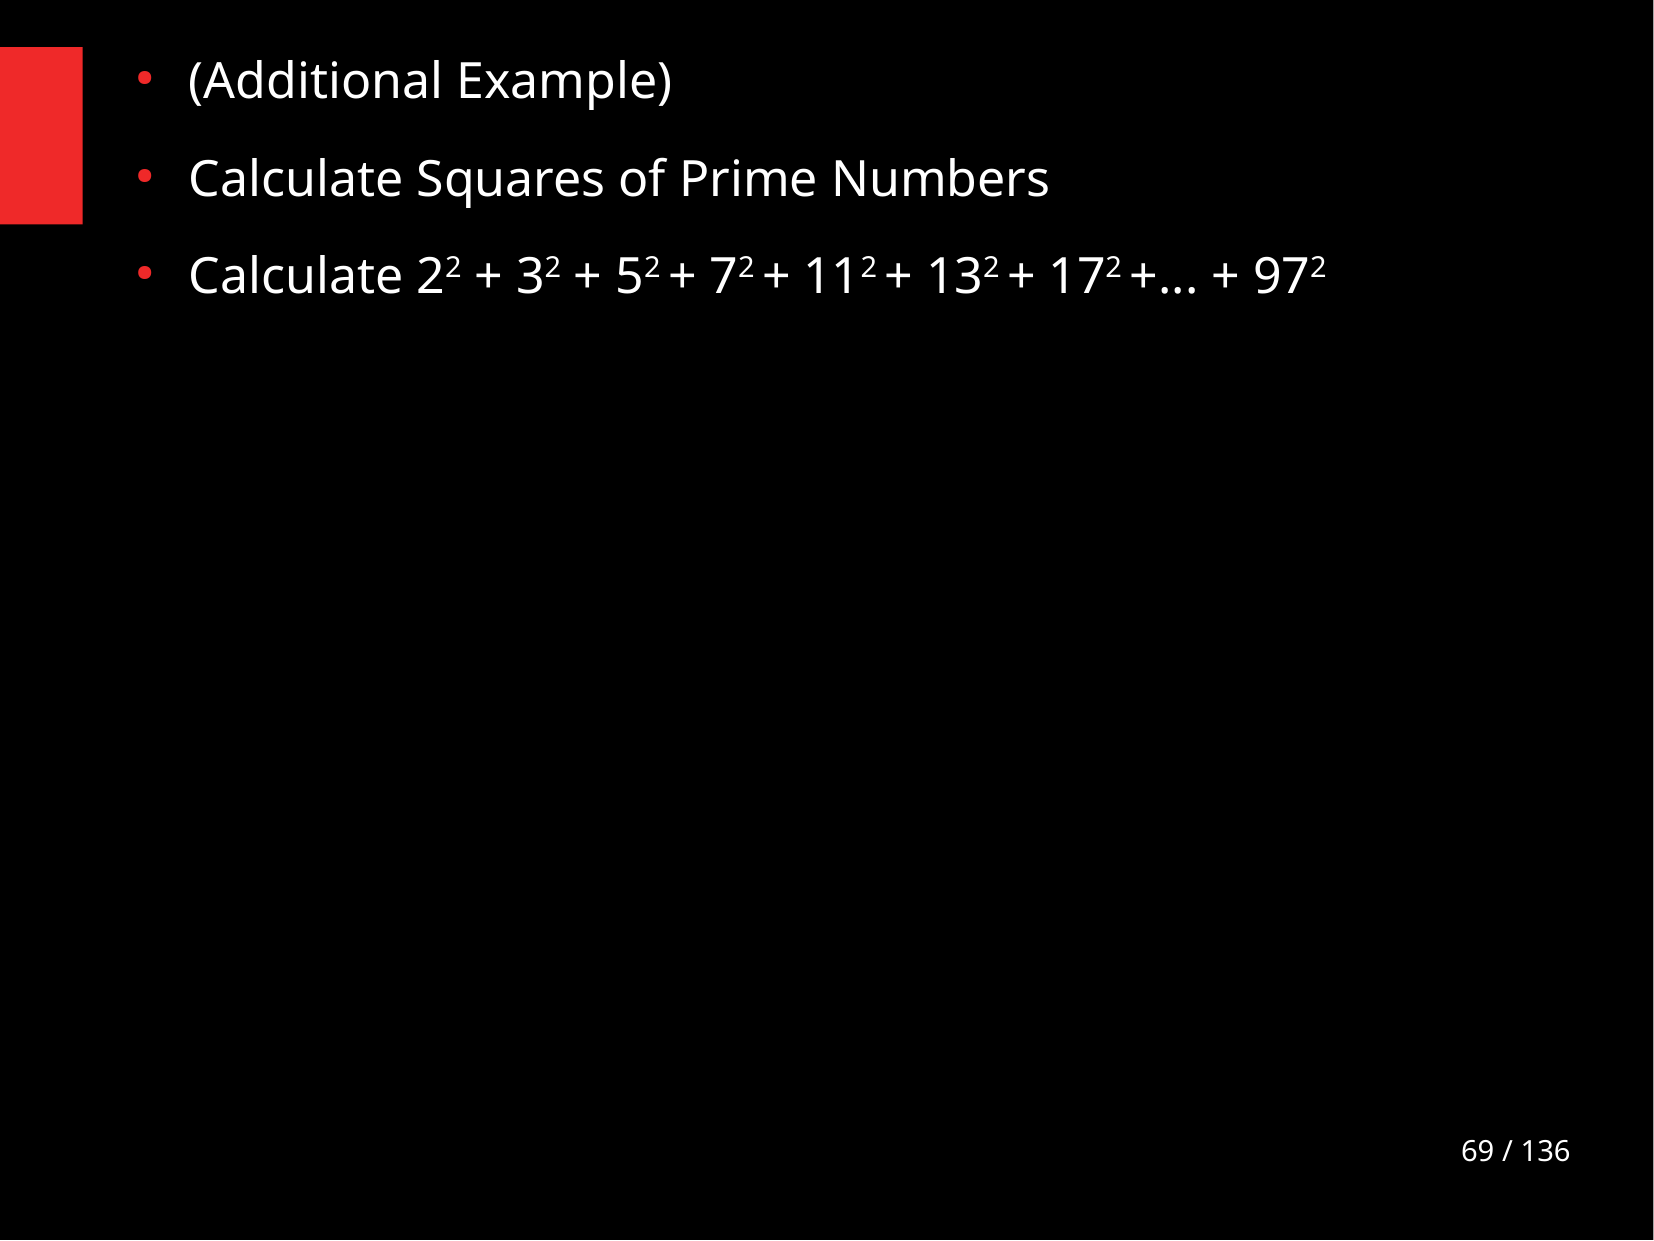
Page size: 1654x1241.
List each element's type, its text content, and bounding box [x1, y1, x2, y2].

list (Additional Example) Calculate Squares of Prime Numbers Calculate 22 + 32 + 52 + 72 + 112 + 132 + 172 +... + 972 [118, 45, 1536, 1074]
